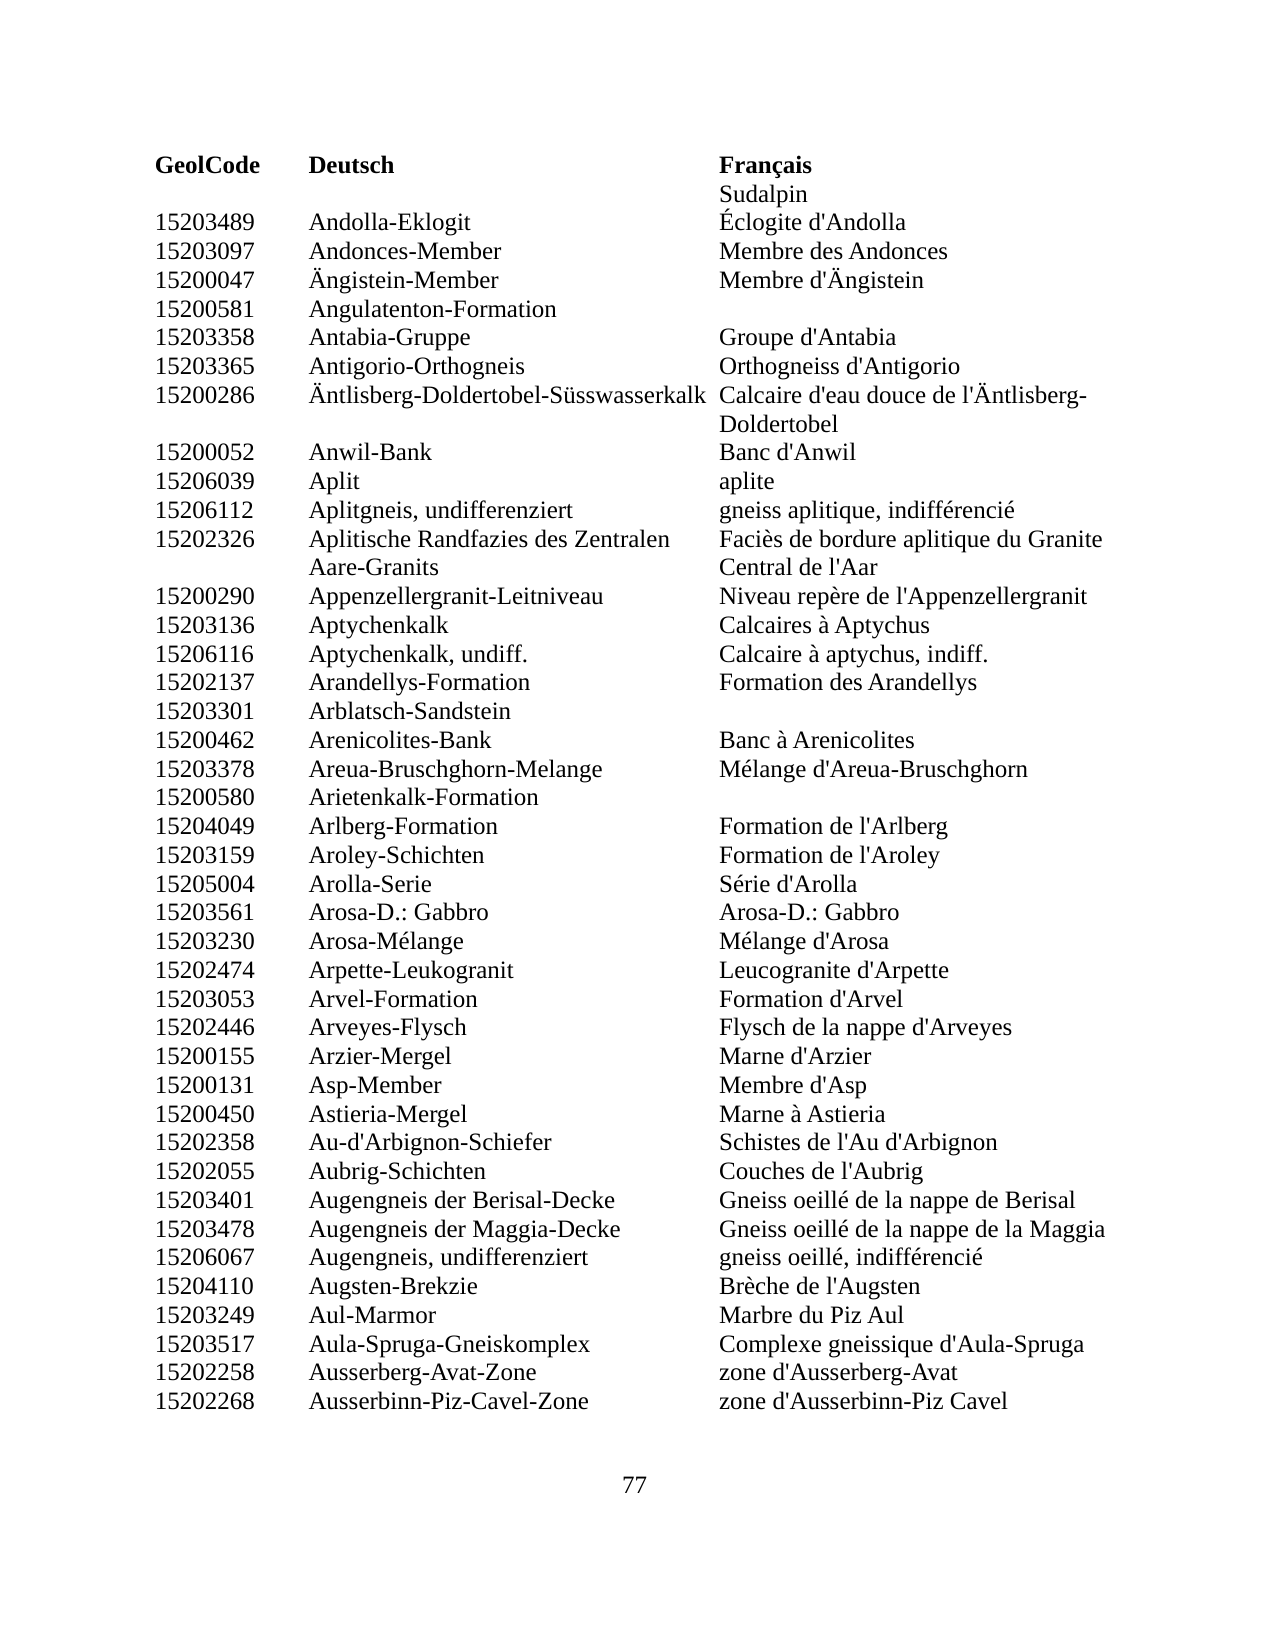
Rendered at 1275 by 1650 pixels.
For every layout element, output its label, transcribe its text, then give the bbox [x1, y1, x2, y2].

table_cell Arvel-Formation [304, 984, 714, 1012]
table_cell Calcaires à Aptychus [714, 610, 1125, 639]
table_cell Anwil-Bank [304, 438, 714, 466]
table_cell 15203053 [150, 984, 304, 1012]
table_cell Arolla-Serie [304, 869, 714, 897]
table_cell 15203378 [150, 754, 304, 782]
table_cell Arpette-Leukogranit [304, 955, 714, 984]
table_cell 15203358 [150, 323, 304, 351]
table_cell 15204110 [150, 1271, 304, 1300]
table_cell 15203230 [150, 926, 304, 955]
table_cell [714, 294, 1125, 322]
table_cell Leucogranite d'Arpette [714, 955, 1125, 984]
table_cell [714, 783, 1125, 811]
table_cell Flysch de la nappe d'Arveyes [714, 1013, 1125, 1041]
table_cell 15203136 [150, 610, 304, 639]
table_cell Augsten-Brekzie [304, 1271, 714, 1300]
table_cell [714, 696, 1125, 725]
table_cell [304, 179, 714, 207]
table_cell gneiss aplitique, indifférencié [714, 495, 1125, 524]
table_cell Faciès de bordure aplitique du Granite Central de l'Aar [714, 524, 1125, 581]
table_cell Arandellys-Formation [304, 668, 714, 696]
table_cell Aroley-Schichten [304, 840, 714, 869]
table_cell 15203561 [150, 898, 304, 926]
table_cell Arosa-Mélange [304, 926, 714, 955]
table_cell 15204049 [150, 811, 304, 840]
table_cell 15202358 [150, 1128, 304, 1156]
table_cell 15200286 [150, 380, 304, 437]
table_cell Augengneis der Maggia-Decke [304, 1214, 714, 1242]
table_cell Mélange d'Arosa [714, 926, 1125, 955]
table_cell Arveyes-Flysch [304, 1013, 714, 1041]
table_cell Éclogite d'Andolla [714, 208, 1125, 236]
table_cell Banc à Arenicolites [714, 725, 1125, 754]
table_cell Série d'Arolla [714, 869, 1125, 897]
table_cell Aul-Marmor [304, 1300, 714, 1329]
table_cell 15203478 [150, 1214, 304, 1242]
table_cell Couches de l'Aubrig [714, 1156, 1125, 1185]
table_cell Arosa-D.: Gabbro [714, 898, 1125, 926]
table_cell 15200155 [150, 1041, 304, 1070]
table_cell Aplitische Randfazies des Zentralen Aare-Granits [304, 524, 714, 581]
table_cell aplite [714, 466, 1125, 495]
table_cell Banc d'Anwil [714, 438, 1125, 466]
table_cell 15206116 [150, 639, 304, 667]
table_cell zone d'Ausserberg-Avat [714, 1358, 1125, 1386]
table_cell 15206067 [150, 1243, 304, 1271]
table_cell Aplitgneis, undifferenziert [304, 495, 714, 524]
table_cell gneiss oeillé, indifférencié [714, 1243, 1125, 1271]
table_cell Aplit [304, 466, 714, 495]
table_cell 15203517 [150, 1329, 304, 1357]
table_cell 15200580 [150, 783, 304, 811]
table_cell Formation d'Arvel [714, 984, 1125, 1012]
table_cell Formation de l'Aroley [714, 840, 1125, 869]
table_cell 15202055 [150, 1156, 304, 1185]
table_cell [150, 179, 304, 207]
table_cell Sudalpin [714, 179, 1125, 207]
table_cell Marbre du Piz Aul [714, 1300, 1125, 1329]
table_cell Niveau repère de l'Appenzellergranit [714, 581, 1125, 610]
table_cell Orthogneiss d'Antigorio [714, 351, 1125, 380]
table_cell 15200047 [150, 265, 304, 294]
table_cell 15205004 [150, 869, 304, 897]
table_cell Augengneis der Berisal-Decke [304, 1185, 714, 1214]
table_cell Marne à Astieria [714, 1099, 1125, 1127]
table_cell Arblatsch-Sandstein [304, 696, 714, 725]
table_cell 15203159 [150, 840, 304, 869]
table_cell Aula-Spruga-Gneiskomplex [304, 1329, 714, 1357]
table_cell Arzier-Mergel [304, 1041, 714, 1070]
table_cell 15203301 [150, 696, 304, 725]
table_cell 15200290 [150, 581, 304, 610]
table_cell Gneiss oeillé de la nappe de la Maggia [714, 1214, 1125, 1242]
table_cell Arietenkalk-Formation [304, 783, 714, 811]
table_cell 15203097 [150, 236, 304, 265]
table_cell 15203249 [150, 1300, 304, 1329]
table_cell Areua-Bruschghorn-Melange [304, 754, 714, 782]
table_cell Calcaire à aptychus, indiff. [714, 639, 1125, 667]
table_cell Ängistein-Member [304, 265, 714, 294]
table_cell Arenicolites-Bank [304, 725, 714, 754]
table_cell 15202326 [150, 524, 304, 581]
table_cell Arosa-D.: Gabbro [304, 898, 714, 926]
table_cell Membre des Andonces [714, 236, 1125, 265]
table_cell Complexe gneissique d'Aula-Spruga [714, 1329, 1125, 1357]
table_cell Angulatenton-Formation [304, 294, 714, 322]
table_cell 15206039 [150, 466, 304, 495]
table_cell Brèche de l'Augsten [714, 1271, 1125, 1300]
table_cell Aubrig-Schichten [304, 1156, 714, 1185]
table_cell 15202474 [150, 955, 304, 984]
table_cell Antabia-Gruppe [304, 323, 714, 351]
table_cell zone d'Ausserbinn-Piz Cavel [714, 1386, 1125, 1415]
table_cell 15203365 [150, 351, 304, 380]
table_cell Andonces-Member [304, 236, 714, 265]
table_cell Calcaire d'eau douce de l'Äntlisberg-Doldertobel [714, 380, 1125, 437]
table_cell 15206112 [150, 495, 304, 524]
table_cell 15202446 [150, 1013, 304, 1041]
table_cell Andolla-Eklogit [304, 208, 714, 236]
table_cell Aptychenkalk [304, 610, 714, 639]
table_cell Astieria-Mergel [304, 1099, 714, 1127]
table_cell 15200131 [150, 1070, 304, 1099]
table_cell Antigorio-Orthogneis [304, 351, 714, 380]
table_cell Groupe d'Antabia [714, 323, 1125, 351]
table_cell Formation de l'Arlberg [714, 811, 1125, 840]
table_cell 15202137 [150, 668, 304, 696]
table_cell Schistes de l'Au d'Arbignon [714, 1128, 1125, 1156]
table_cell 15200052 [150, 438, 304, 466]
table_cell 15200450 [150, 1099, 304, 1127]
table_cell Mélange d'Areua-Bruschghorn [714, 754, 1125, 782]
table_cell Membre d'Ängistein [714, 265, 1125, 294]
table_cell Au-d'Arbignon-Schiefer [304, 1128, 714, 1156]
table_cell Äntlisberg-Doldertobel-Süsswasserkalk [304, 380, 714, 437]
table_cell 15203489 [150, 208, 304, 236]
table_cell Ausserberg-Avat-Zone [304, 1358, 714, 1386]
table_cell Marne d'Arzier [714, 1041, 1125, 1070]
table_cell 15200462 [150, 725, 304, 754]
table_cell Asp-Member [304, 1070, 714, 1099]
table_cell Augengneis, undifferenziert [304, 1243, 714, 1271]
table_cell Aptychenkalk, undiff. [304, 639, 714, 667]
table_cell 15203401 [150, 1185, 304, 1214]
table_cell 15202268 [150, 1386, 304, 1415]
table_cell Ausserbinn-Piz-Cavel-Zone [304, 1386, 714, 1415]
table_header Deutsch [304, 150, 714, 179]
table_cell Formation des Arandellys [714, 668, 1125, 696]
table_cell Gneiss oeillé de la nappe de Berisal [714, 1185, 1125, 1214]
table_cell Membre d'Asp [714, 1070, 1125, 1099]
table_cell Appenzellergranit-Leitniveau [304, 581, 714, 610]
table_cell 15200581 [150, 294, 304, 322]
table_header Français [714, 150, 1125, 179]
table_cell 15202258 [150, 1358, 304, 1386]
table_cell Arlberg-Formation [304, 811, 714, 840]
table_header GeolCode [150, 150, 304, 179]
